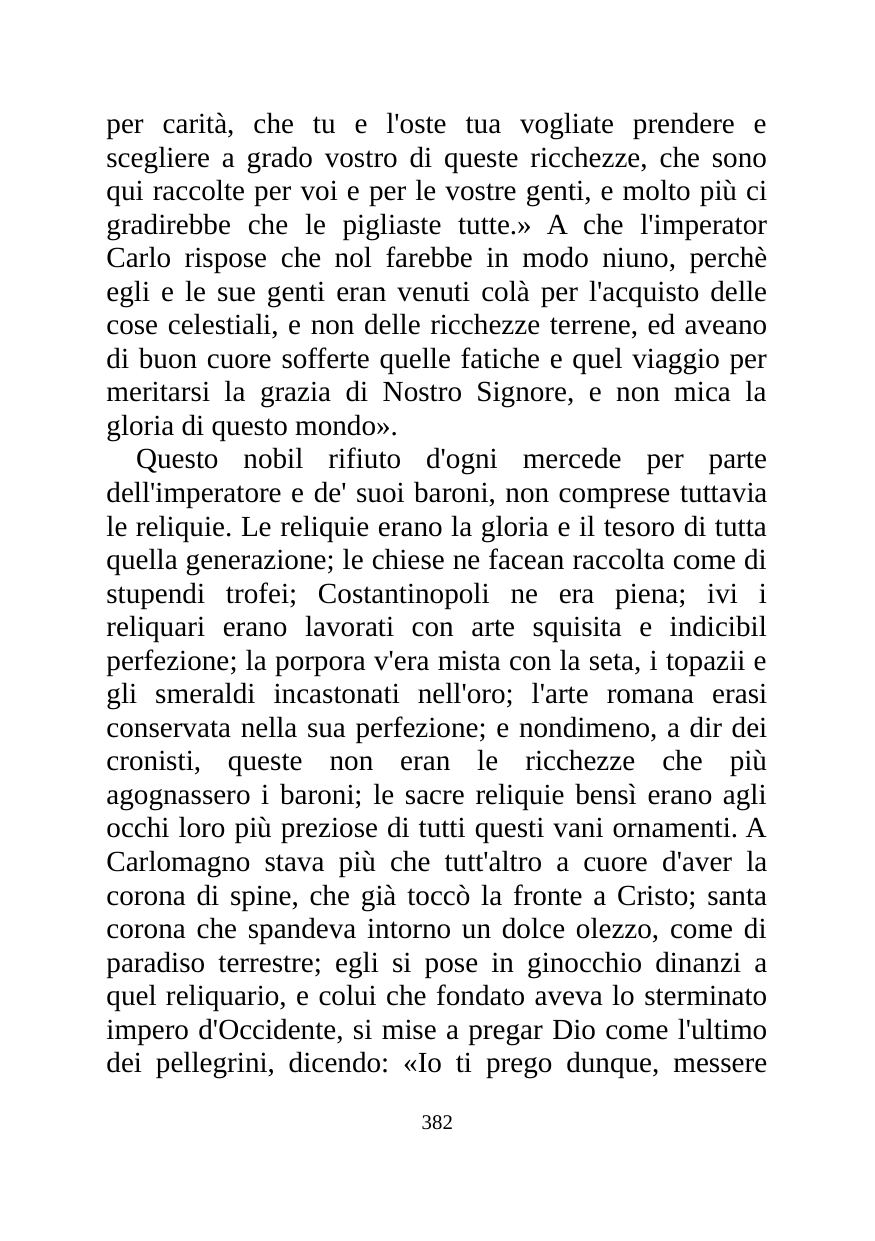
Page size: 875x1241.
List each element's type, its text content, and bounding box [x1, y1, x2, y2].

text per carità, che tu e l'oste tua vogliate prendere e scegliere a grado vostro di queste ricchezze, che sono qui raccolte per voi e per le vostre genti, e molto più ci gradirebbe che le pigliaste tutte.» A che l'imperator Carlo rispose che nol farebbe in modo niuno, perchè egli e le sue genti eran venuti colà per l'acquisto delle cose celestiali, e non delle ricchezze terrene, ed aveano di buon cuore sofferte quelle fatiche e quel viaggio per meritarsi la grazia di Nostro Signore, e non mica la gloria di questo mondo». [106, 106, 768, 442]
text Questo nobil rifiuto d'ogni mercede per parte dell'imperatore e de' suoi baroni, non comprese tuttavia le reliquie. Le reliquie erano la gloria e il tesoro di tutta quella generazione; le chiese ne facean raccolta come di stupendi trofei; Costantinopoli ne era piena; ivi i reliquari erano lavorati con arte squisita e indicibil perfezione; la porpora v'era mista con la seta, i topazii e gli smeraldi incastonati nell'oro; l'arte romana erasi conservata nella sua perfezione; e nondimeno, a dir dei cronisti, queste non eran le ricchezze che più agognassero i baroni; le sacre reliquie bensì erano agli occhi loro più preziose di tutti questi vani ornamenti. A Carlomagno stava più che tutt'altro a cuore d'aver la corona di spine, che già toccò la fronte a Cristo; santa corona che spandeva intorno un dolce olezzo, come di paradiso terrestre; egli si pose in ginocchio dinanzi a quel reliquario, e colui che fondato aveva lo sterminato impero d'Occidente, si mise a pregar Dio come l'ultimo dei pellegrini, dicendo: «Io ti prego dunque, messere [106, 442, 768, 1079]
